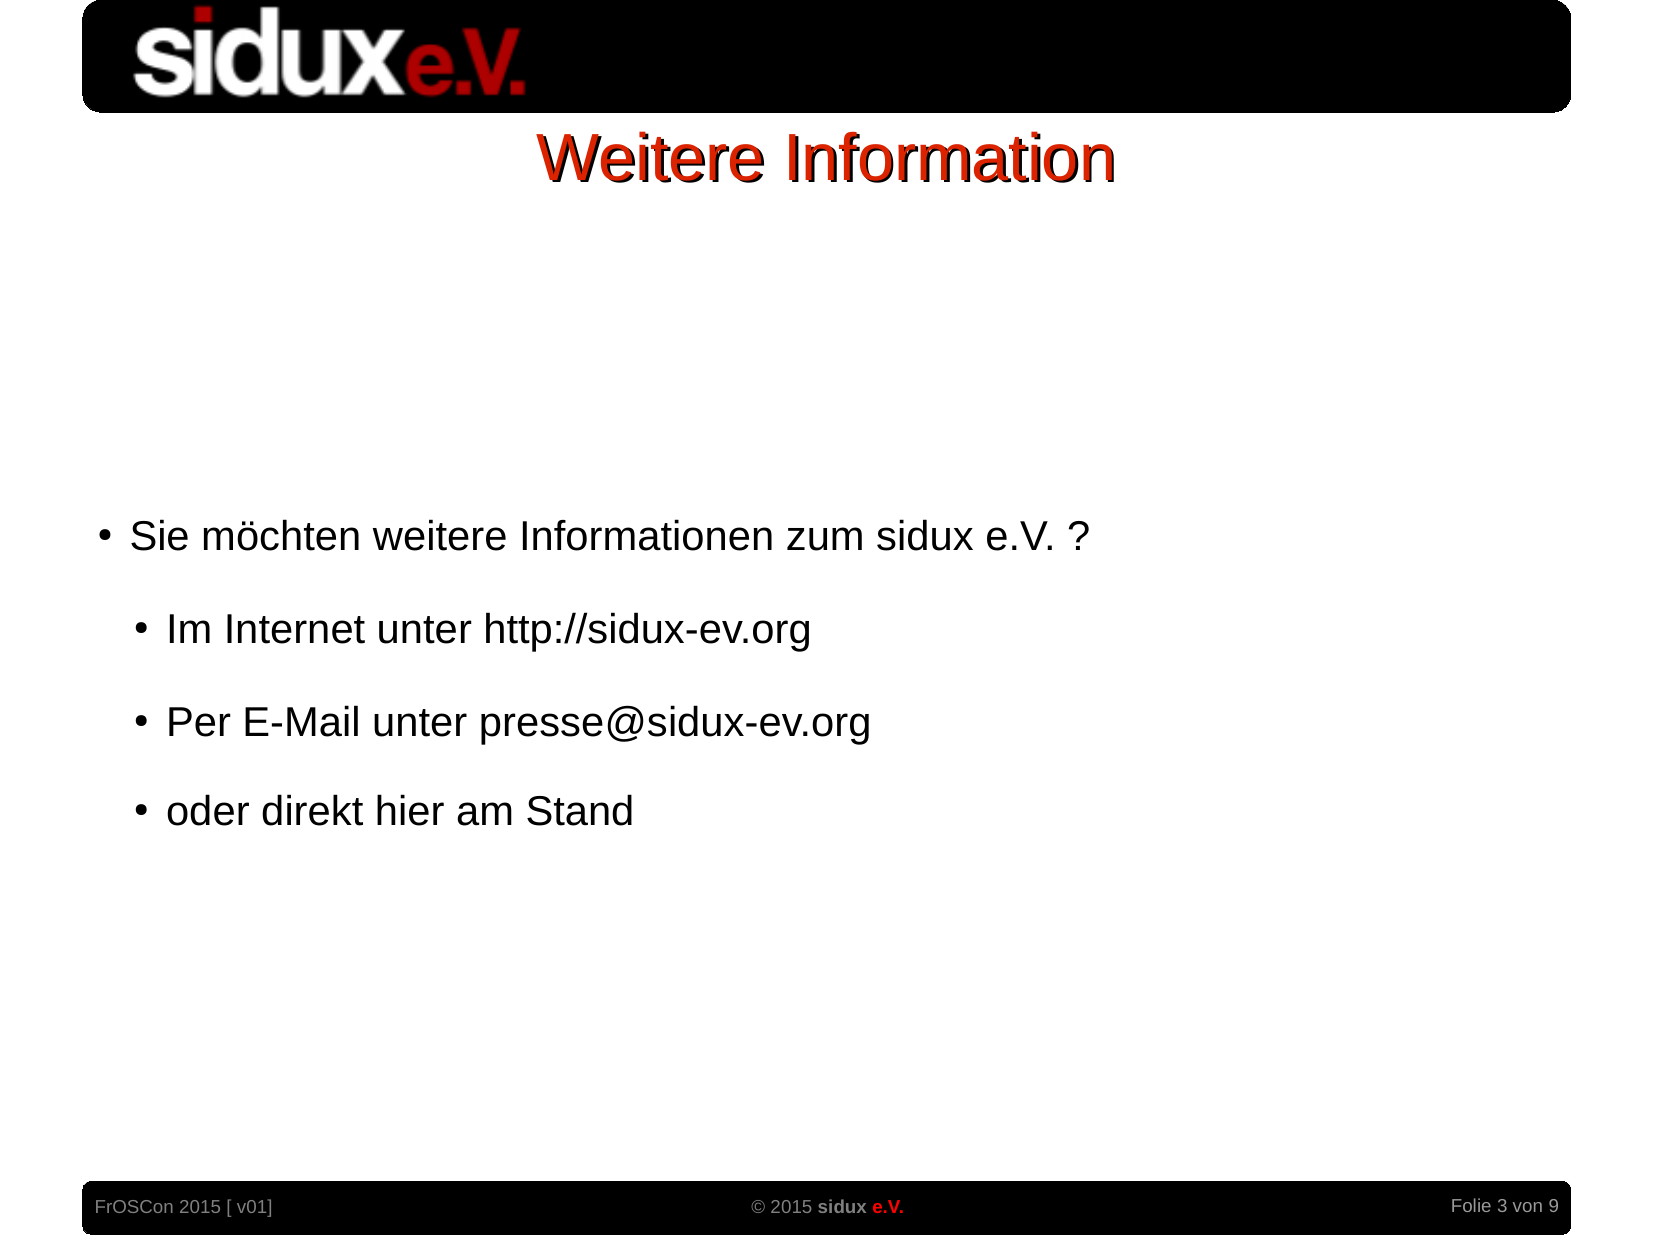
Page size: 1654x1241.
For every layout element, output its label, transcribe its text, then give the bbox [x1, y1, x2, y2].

text_box Sie möchten weitere Informationen zum sidux e.V. ? Im Internet unter http://sidux-ev.org Per E-Mail unter presse@sidux-ev.org oder direkt hier am Stand [82, 224, 1571, 1170]
text_box Weitere Information [82, 112, 1571, 213]
picture [113, 0, 532, 110]
